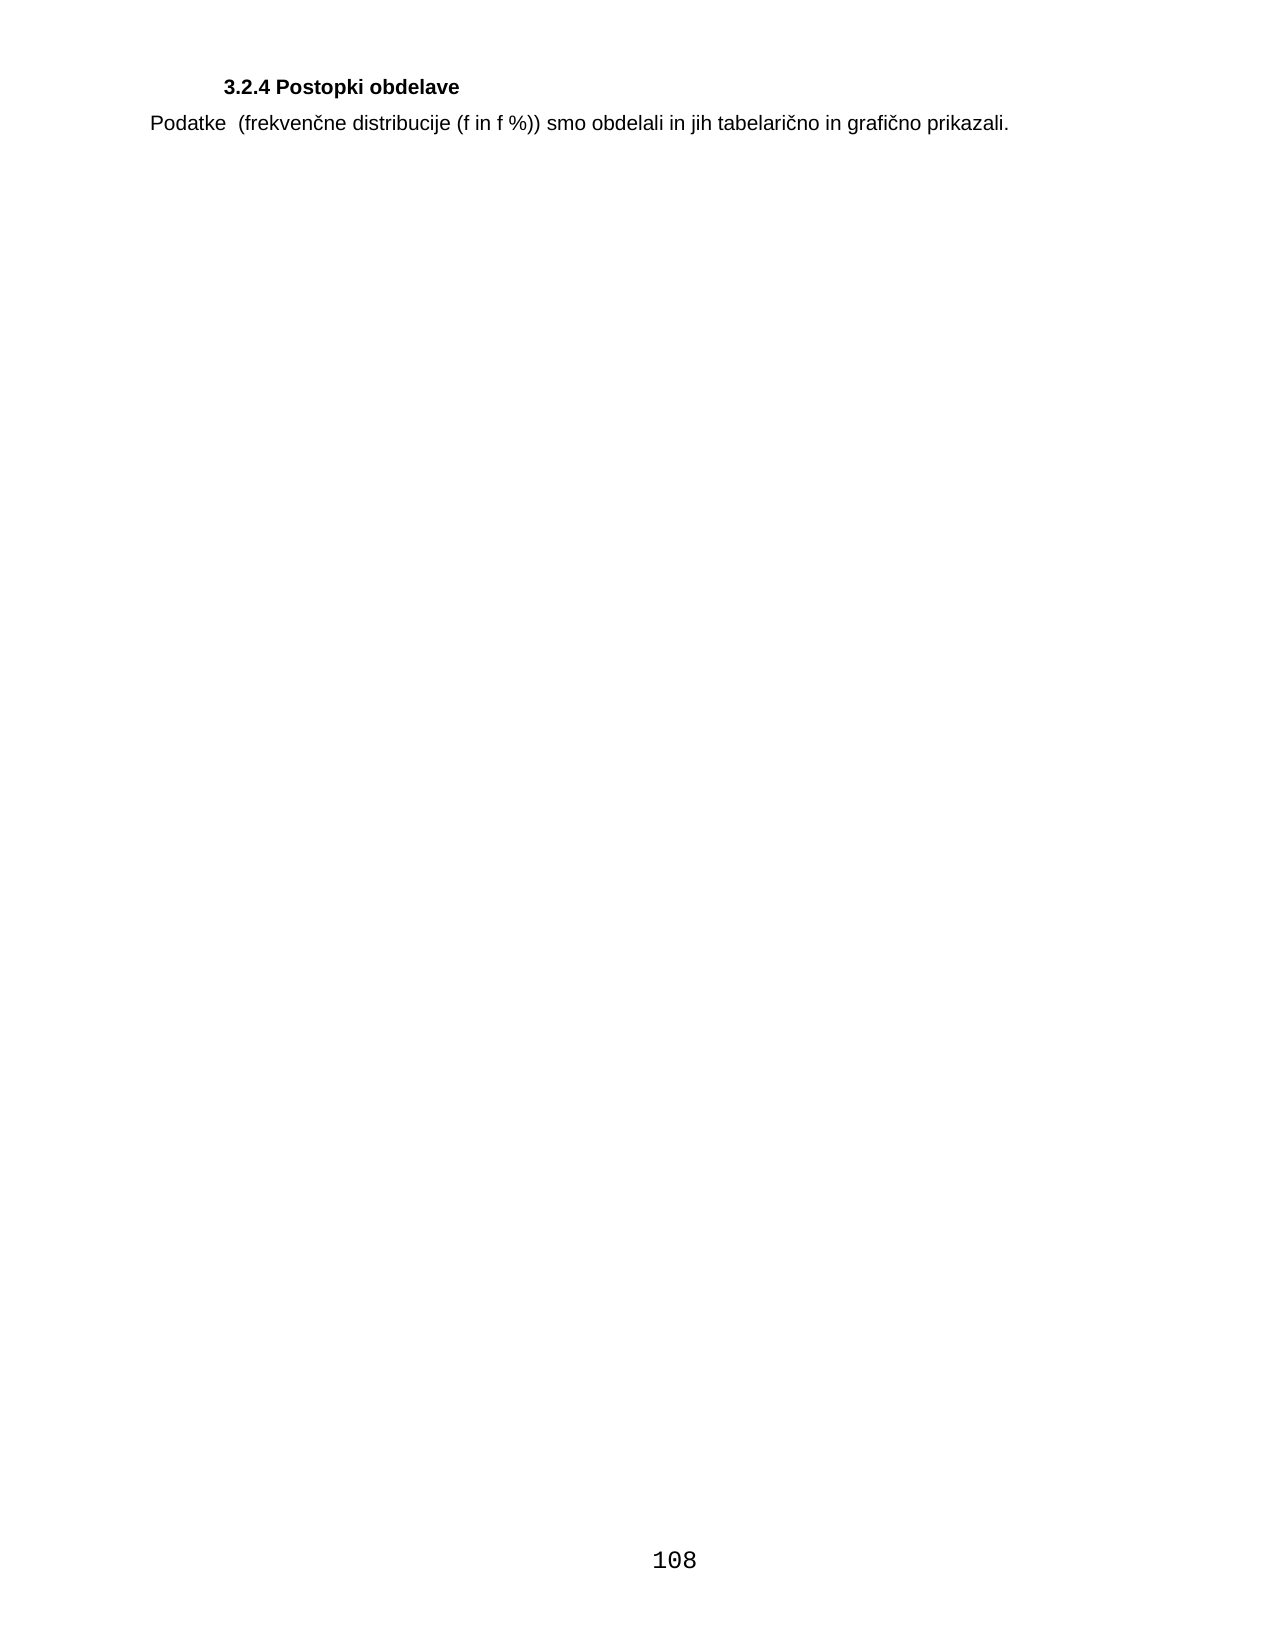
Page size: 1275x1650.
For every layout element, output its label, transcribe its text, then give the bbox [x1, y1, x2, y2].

text Podatke (frekvenčne distribucije (f in f %)) smo obdelali in jih tabelarično in grafično prikazali. [150, 111, 1125, 135]
text 3.2.4 Postopki obdelave [224, 75, 1125, 99]
